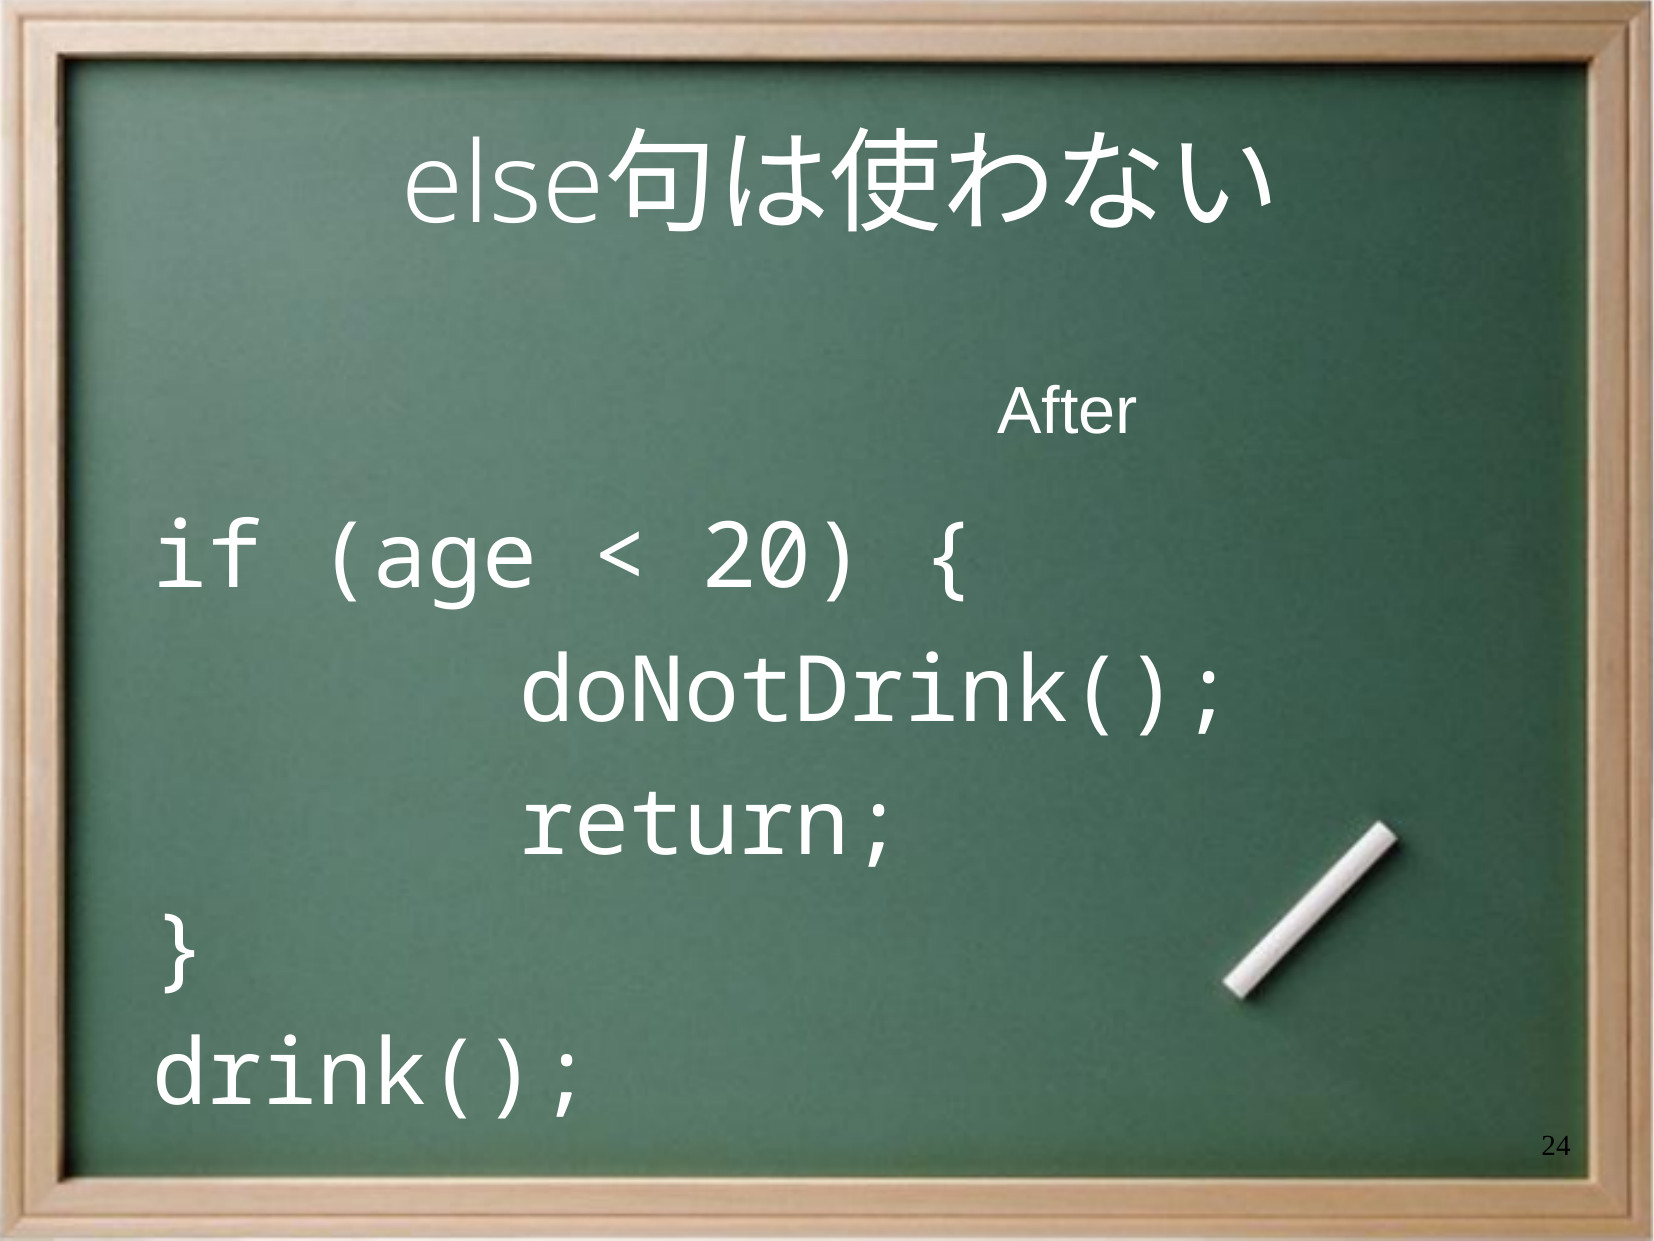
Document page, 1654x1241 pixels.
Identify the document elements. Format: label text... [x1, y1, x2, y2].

text_box After [982, 365, 1153, 456]
picture [0, 0, 1654, 1241]
text_box if (age < 20) { doNotDrink(); return; } drink(); [137, 479, 1536, 1142]
title else句は使わない [82, 44, 1599, 304]
